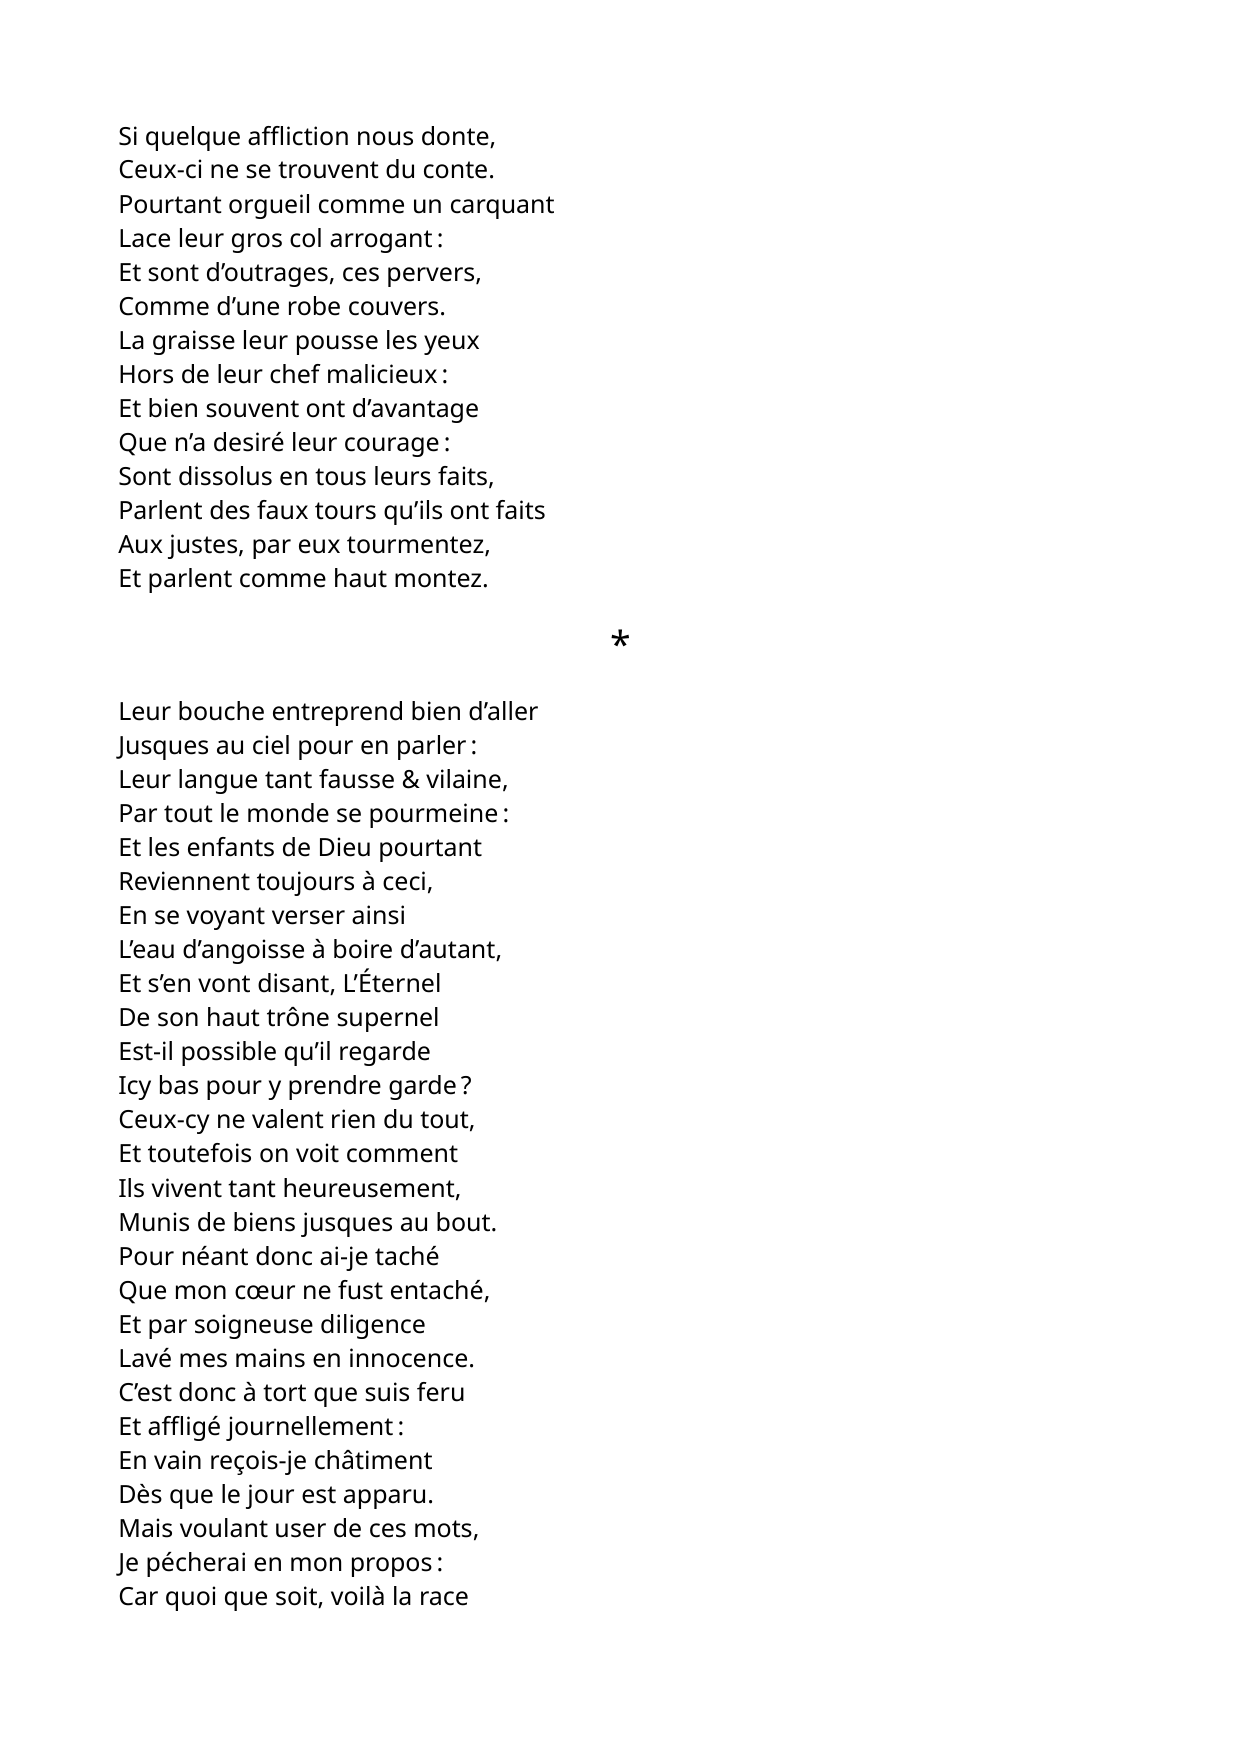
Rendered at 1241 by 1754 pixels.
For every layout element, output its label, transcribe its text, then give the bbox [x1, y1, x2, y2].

text Mais voulant user de ces mots, [118, 1511, 1122, 1545]
text Pourtant orgueil comme un carquant [118, 186, 1122, 220]
text Icy bas pour y prendre garde ? [118, 1068, 1122, 1102]
text La graisse leur pousse les yeux [118, 322, 1122, 357]
text Parlent des faux tours qu’ils ont faits [118, 493, 1122, 527]
text Et les enfants de Dieu pourtant [118, 829, 1122, 864]
text En se voyant verser ainsi [118, 898, 1122, 932]
text Car quoi que soit, voilà la race [118, 1579, 1122, 1613]
text Leur bouche entreprend bien d’aller [118, 693, 1122, 727]
text Est-il possible qu’il regarde [118, 1034, 1122, 1068]
text Hors de leur chef malicieux : [118, 357, 1122, 391]
text Lace leur gros col arrogant : [118, 220, 1122, 254]
text Si quelque affliction nous donte, [118, 118, 1122, 152]
text Ceux-cy ne valent rien du tout, [118, 1102, 1122, 1136]
text Et sont d’outrages, ces pervers, [118, 254, 1122, 288]
text Comme d’une robe couvers. [118, 288, 1122, 322]
text Pour néant donc ai-je taché [118, 1238, 1122, 1272]
text Et parlent comme haut montez. [118, 561, 1122, 595]
text Et s’en vont disant, L’Éternel [118, 966, 1122, 1000]
text Et par soigneuse diligence [118, 1306, 1122, 1341]
text L’eau d’angoisse à boire d’autant, [118, 932, 1122, 966]
text Ceux-ci ne se trouvent du conte. [118, 152, 1122, 186]
text Jusques au ciel pour en parler : [118, 727, 1122, 761]
text * [118, 619, 1122, 670]
text Reviennent toujours à ceci, [118, 864, 1122, 898]
text Je pécherai en mon propos : [118, 1545, 1122, 1579]
text Ils vivent tant heureusement, [118, 1170, 1122, 1204]
text Munis de biens jusques au bout. [118, 1204, 1122, 1238]
text Et affligé journellement : [118, 1409, 1122, 1443]
text Lavé mes mains en innocence. [118, 1341, 1122, 1374]
text De son haut trône supernel [118, 1000, 1122, 1034]
text Par tout le monde se pourmeine : [118, 796, 1122, 829]
text Et bien souvent ont d’avantage [118, 391, 1122, 425]
text Dès que le jour est apparu. [118, 1477, 1122, 1511]
text Et toutefois on voit comment [118, 1136, 1122, 1170]
text Que mon cœur ne fust entaché, [118, 1272, 1122, 1306]
text En vain reçois-je châtiment [118, 1443, 1122, 1477]
text Sont dissolus en tous leurs faits, [118, 459, 1122, 493]
text C’est donc à tort que suis feru [118, 1374, 1122, 1409]
text Leur langue tant fausse & vilaine, [118, 761, 1122, 796]
text Aux justes, par eux tourmentez, [118, 527, 1122, 561]
text Que n’a desiré leur courage : [118, 425, 1122, 459]
